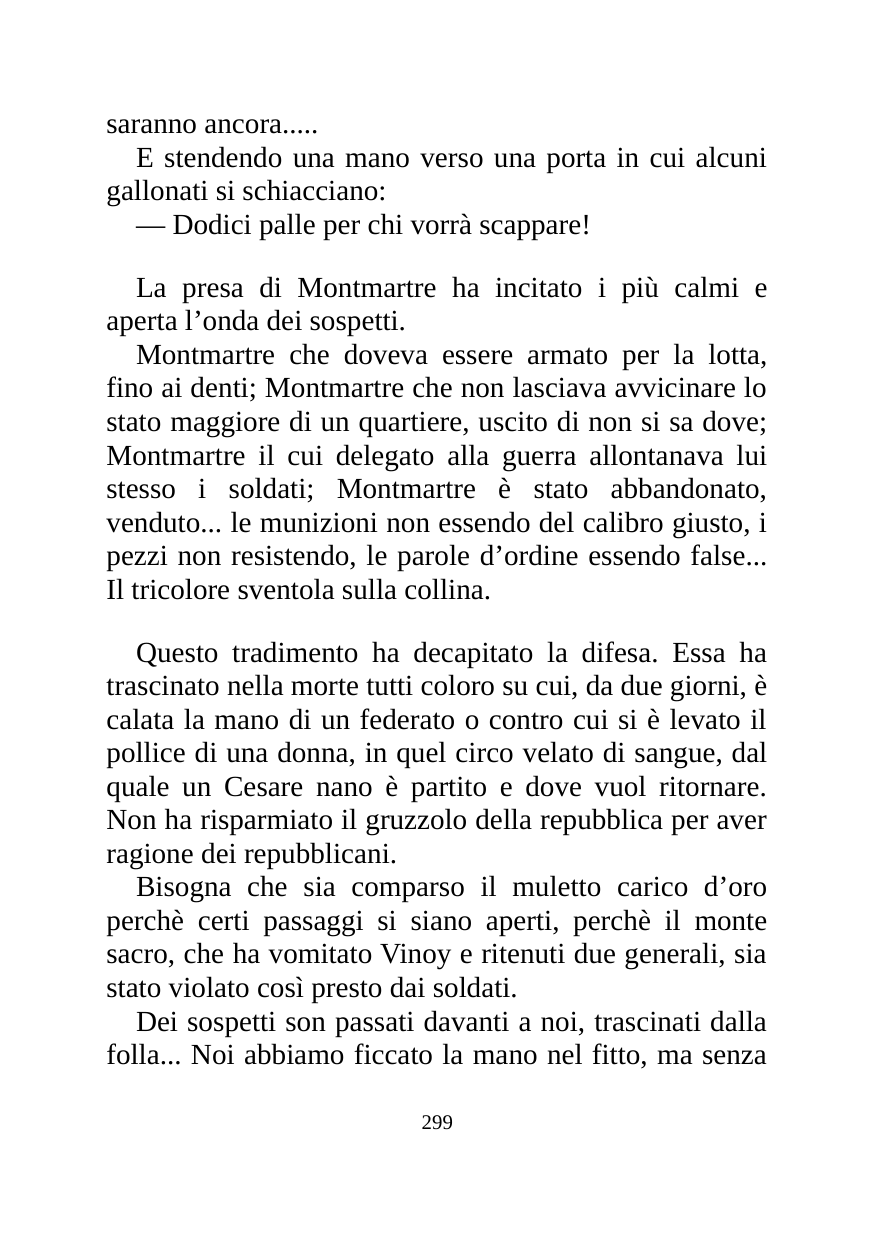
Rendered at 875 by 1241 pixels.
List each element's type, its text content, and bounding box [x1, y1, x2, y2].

text saranno ancora..... [106, 106, 768, 140]
text La presa di Montmartre ha incitato i più calmi e aperta l’onda dei sospetti. [106, 270, 768, 337]
text Dei sospetti son passati davanti a noi, trascinati dalla folla... Noi abbiamo ficcato la mano nel fitto, ma senza [106, 1004, 768, 1071]
text Questo tradimento ha decapitato la difesa. Essa ha trascinato nella morte tutti coloro su cui, da due giorni, è calata la mano di un federato o contro cui si è levato il pollice di una donna, in quel circo velato di sangue, dal quale un Cesare nano è partito e dove vuol ritornare. Non ha risparmiato il gruzzolo della repubblica per aver ragione dei repubblicani. [106, 635, 768, 869]
text Montmartre che doveva essere armato per la lotta, fino ai denti; Montmartre che non lasciava avvicinare lo stato maggiore di un quartiere, uscito di non si sa dove; Montmartre il cui delegato alla guerra allontanava lui stesso i soldati; Montmartre è stato abbandonato, venduto... le munizioni non essendo del calibro giusto, i pezzi non resistendo, le parole d’ordine essendo false... Il tricolore sventola sulla collina. [106, 337, 768, 605]
text Bisogna che sia comparso il muletto carico d’oro perchè certi passaggi si siano aperti, perchè il monte sacro, che ha vomitato Vinoy e ritenuti due generali, sia stato violato così presto dai soldati. [106, 869, 768, 1004]
text E stendendo una mano verso una porta in cui alcuni gallonati si schiacciano: [106, 140, 768, 207]
text — Dodici palle per chi vorrà scappare! [106, 207, 768, 240]
